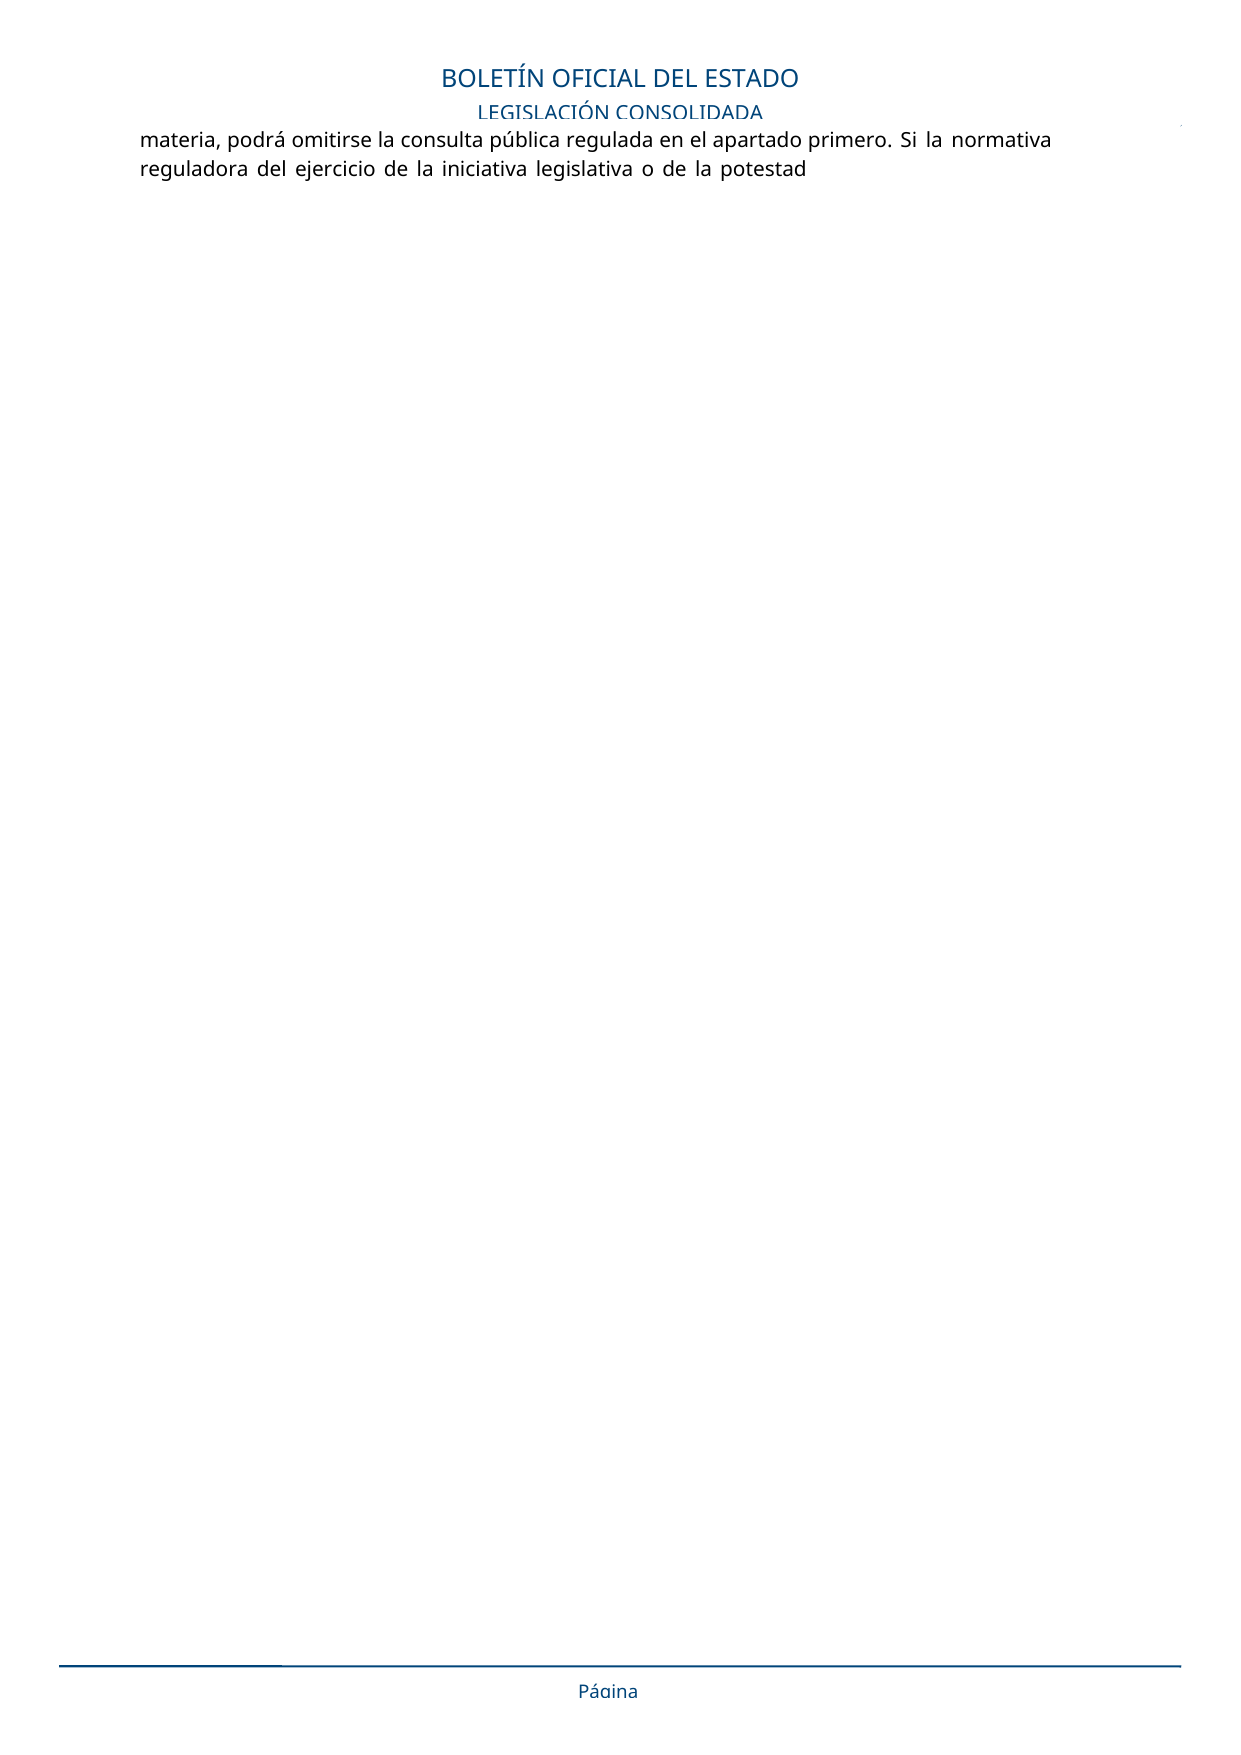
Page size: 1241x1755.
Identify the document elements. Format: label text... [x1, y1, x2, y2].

text materia, podrá omitirse la consulta pública regulada en el apartado primero. Si la normativa reguladora del ejercicio de la iniciativa legislativa o de la potestad [139, 125, 1052, 182]
